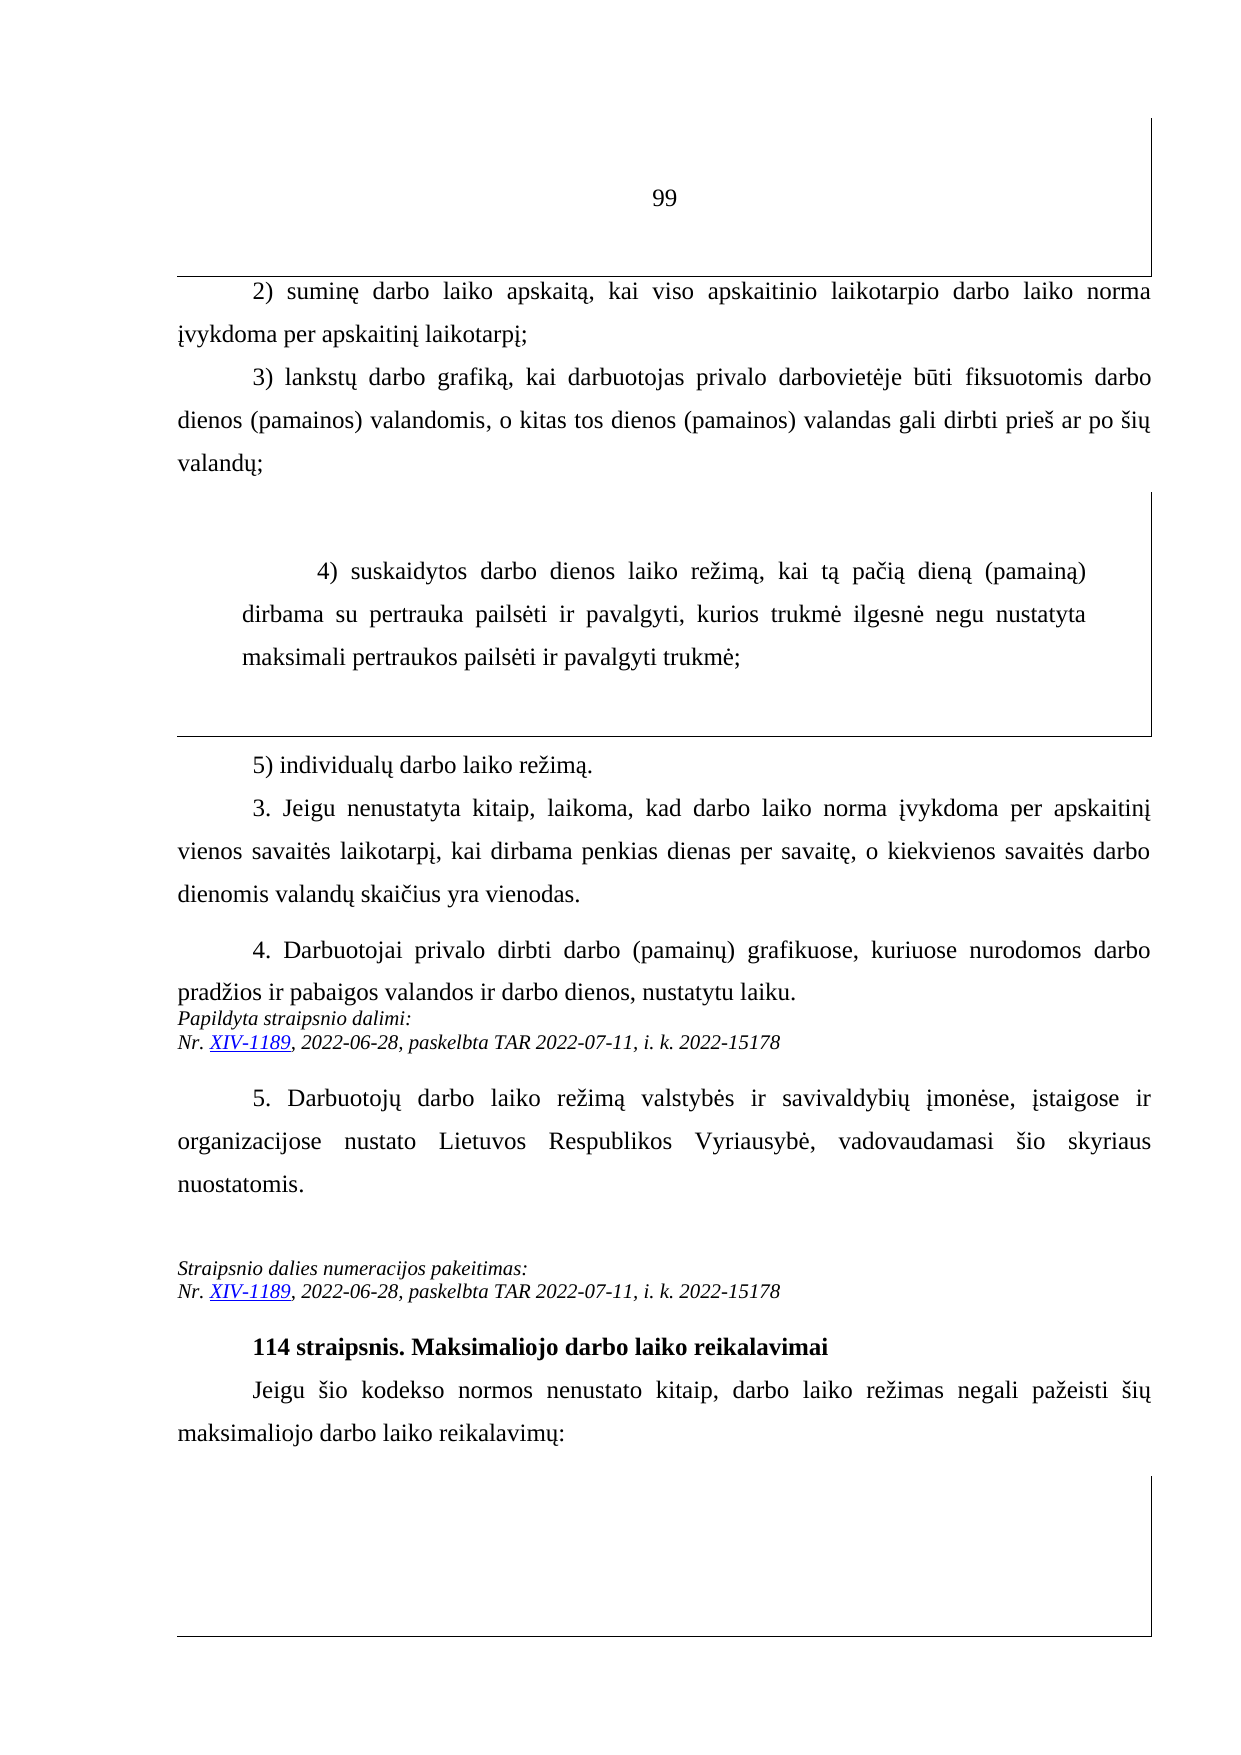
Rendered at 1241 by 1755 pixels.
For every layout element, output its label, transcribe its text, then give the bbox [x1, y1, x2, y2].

text 5) individualų darbo laiko režimą. [177, 750, 1152, 779]
text 4) suskaidytos darbo dienos laiko režimą, kai tą pačią dieną (pamainą) dirbama su pertrauka pailsėti ir pavalgyti, kurios trukmė ilgesnė negu nustatyta maksimali pertraukos pailsėti ir pavalgyti trukmė; [177, 492, 1151, 736]
text 2) suminę darbo laiko apskaitą, kai viso apskaitinio laikotarpio darbo laiko norma įvykdoma per apskaitinį laikotarpį; [177, 276, 1152, 348]
text Nr. XIV-1189, 2022-06-28, paskelbta TAR 2022-07-11, i. k. 2022-15178 [177, 1279, 1152, 1303]
text 5. Darbuotojų darbo laiko režimą valstybės ir savivaldybių įmonėse, įstaigose ir organizacijose nustato Lietuvos Respublikos Vyriausybė, vadovaudamasi šio skyriaus nuostatomis. [177, 1083, 1152, 1198]
text Straipsnio dalies numeracijos pakeitimas: [177, 1255, 1152, 1279]
text 3. Jeigu nenustatyta kitaip, laikoma, kad darbo laiko norma įvykdoma per apskaitinį vienos savaitės laikotarpį, kai dirbama penkias dienas per savaitę, o kiekvienos savaitės darbo dienomis valandų skaičius yra vienodas. [177, 793, 1152, 908]
text 4. Darbuotojai privalo dirbti darbo (pamainų) grafikuose, kuriuose nurodomos darbo pradžios ir pabaigos valandos ir darbo dienos, nustatytu laiku. [177, 923, 1152, 1006]
subtitle 114 straipsnis. Maksimaliojo darbo laiko reikalavimai [177, 1332, 1152, 1361]
text Jeigu šio kodekso normos nenustato kitaip, darbo laiko režimas negali pažeisti šių maksimaliojo darbo laiko reikalavimų: [177, 1375, 1152, 1447]
text Papildyta straipsnio dalimi: [177, 1006, 1152, 1030]
text Nr. XIV-1189, 2022-06-28, paskelbta TAR 2022-07-11, i. k. 2022-15178 [177, 1030, 1152, 1054]
text 3) lankstų darbo grafiką, kai darbuotojas privalo darbovietėje būti fiksuotomis darbo dienos (pamainos) valandomis, o kitas tos dienos (pamainos) valandas gali dirbti prieš ar po šių valandų; [177, 362, 1152, 477]
